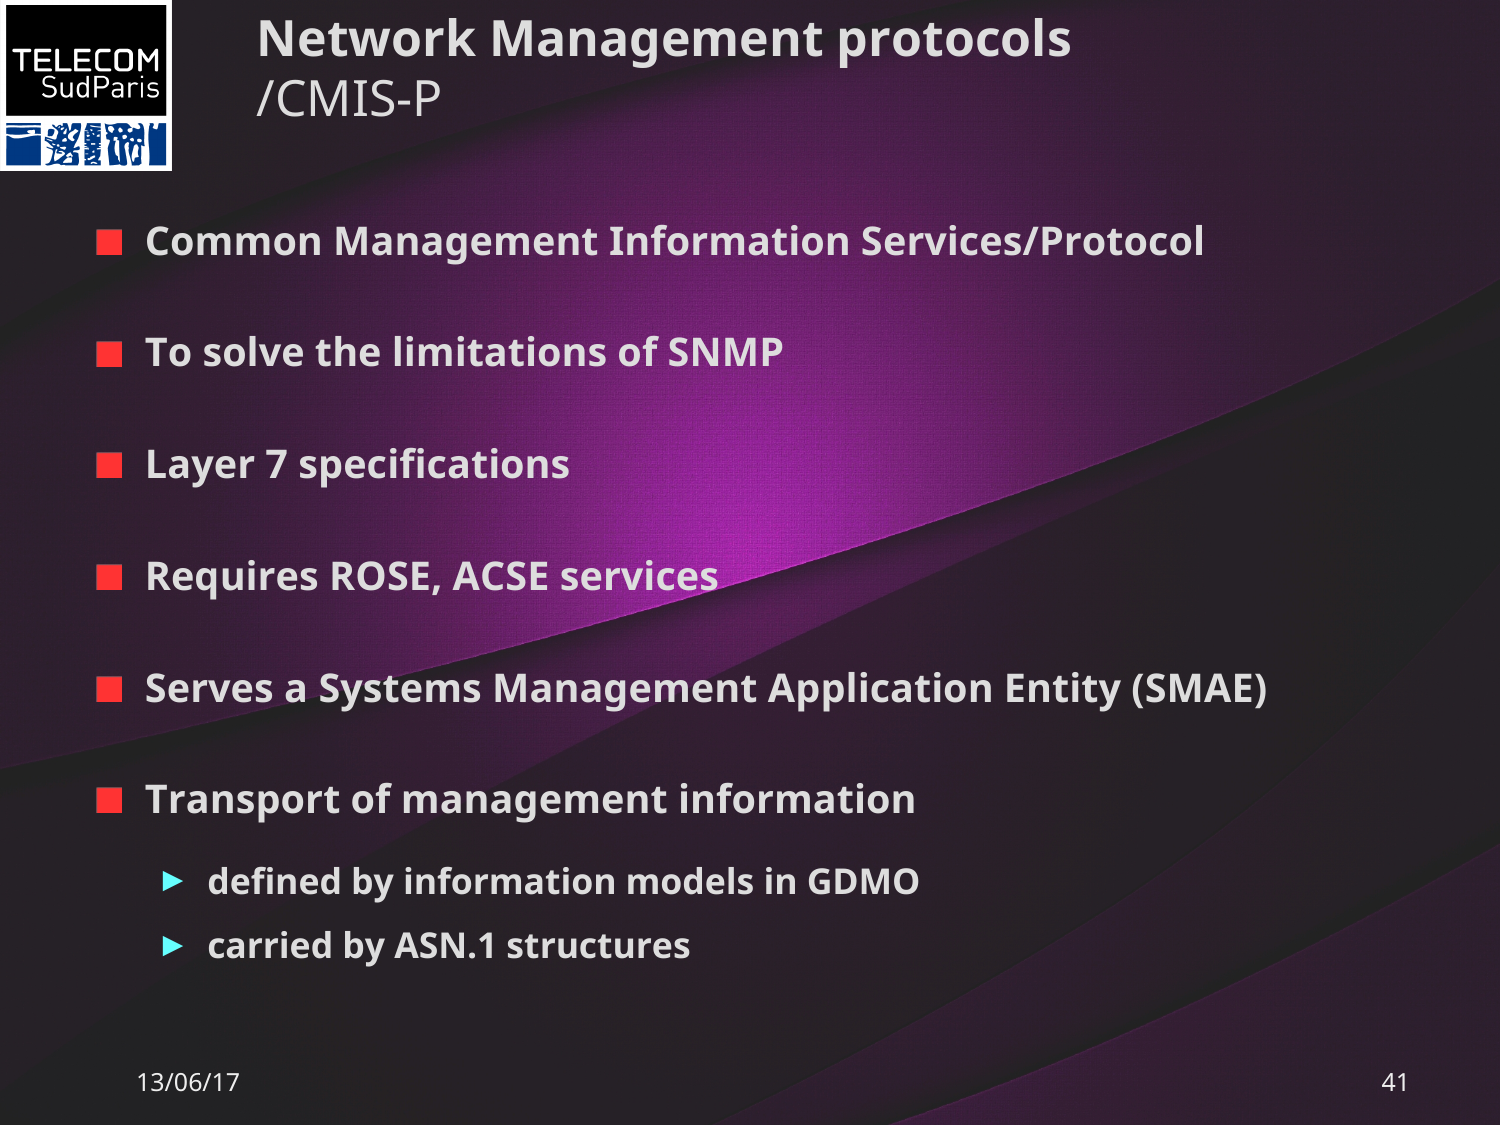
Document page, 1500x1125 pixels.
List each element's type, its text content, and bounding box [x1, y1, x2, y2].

list Common Management Information Services/Protocol To solve the limitations of SNMP Layer 7 specifications Requires ROSE, ACSE services Serves a Systems Management Application Entity (SMAE) Transport of management information defined by information models in GDMO carried by ASN.1 structures [76, 207, 1427, 977]
picture [0, 0, 1500, 1125]
title Network Management protocols /CMIS-P [242, 7, 1436, 126]
